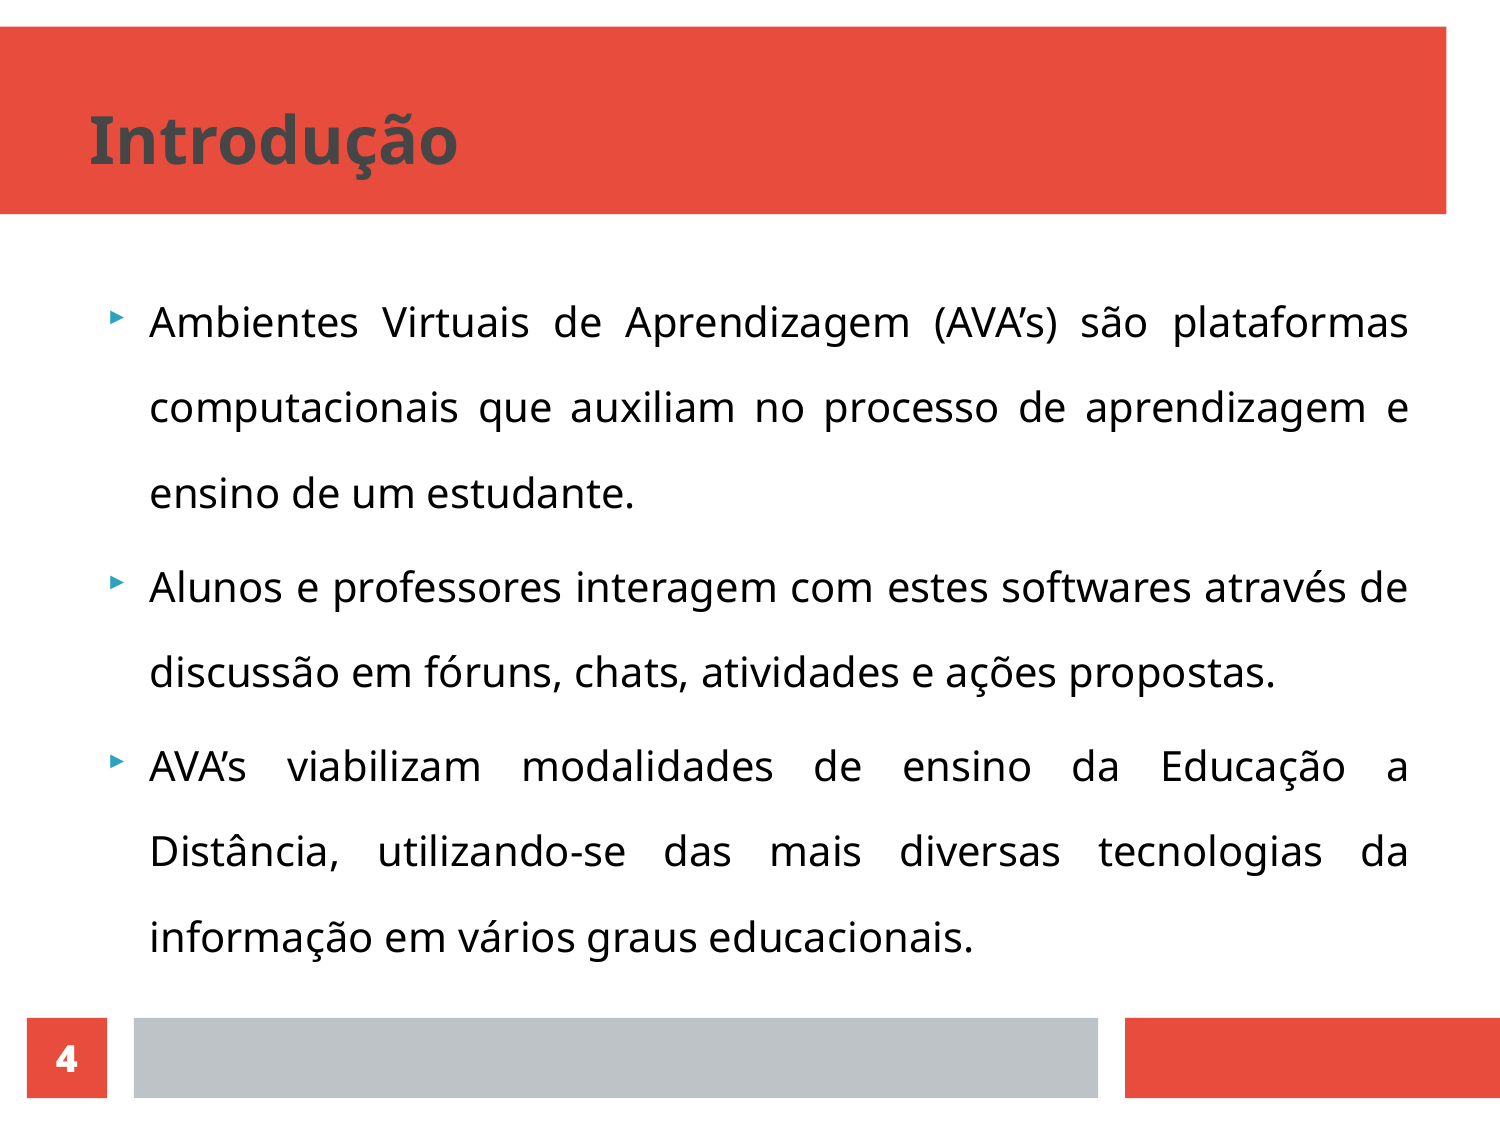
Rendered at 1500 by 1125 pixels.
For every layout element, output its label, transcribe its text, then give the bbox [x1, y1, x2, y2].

title Introdução [75, 45, 1425, 233]
list Ambientes Virtuais de Aprendizagem (AVA’s) são plataformas computacionais que auxiliam no processo de aprendizagem e ensino de um estudante. Alunos e professores interagem com estes softwares através de discussão em fóruns, chats, atividades e ações propostas. AVA’s viabilizam modalidades de ensino da Educação a Distância, utilizando-se das mais diversas tecnologias da informação em vários graus educacionais. [75, 243, 1425, 986]
